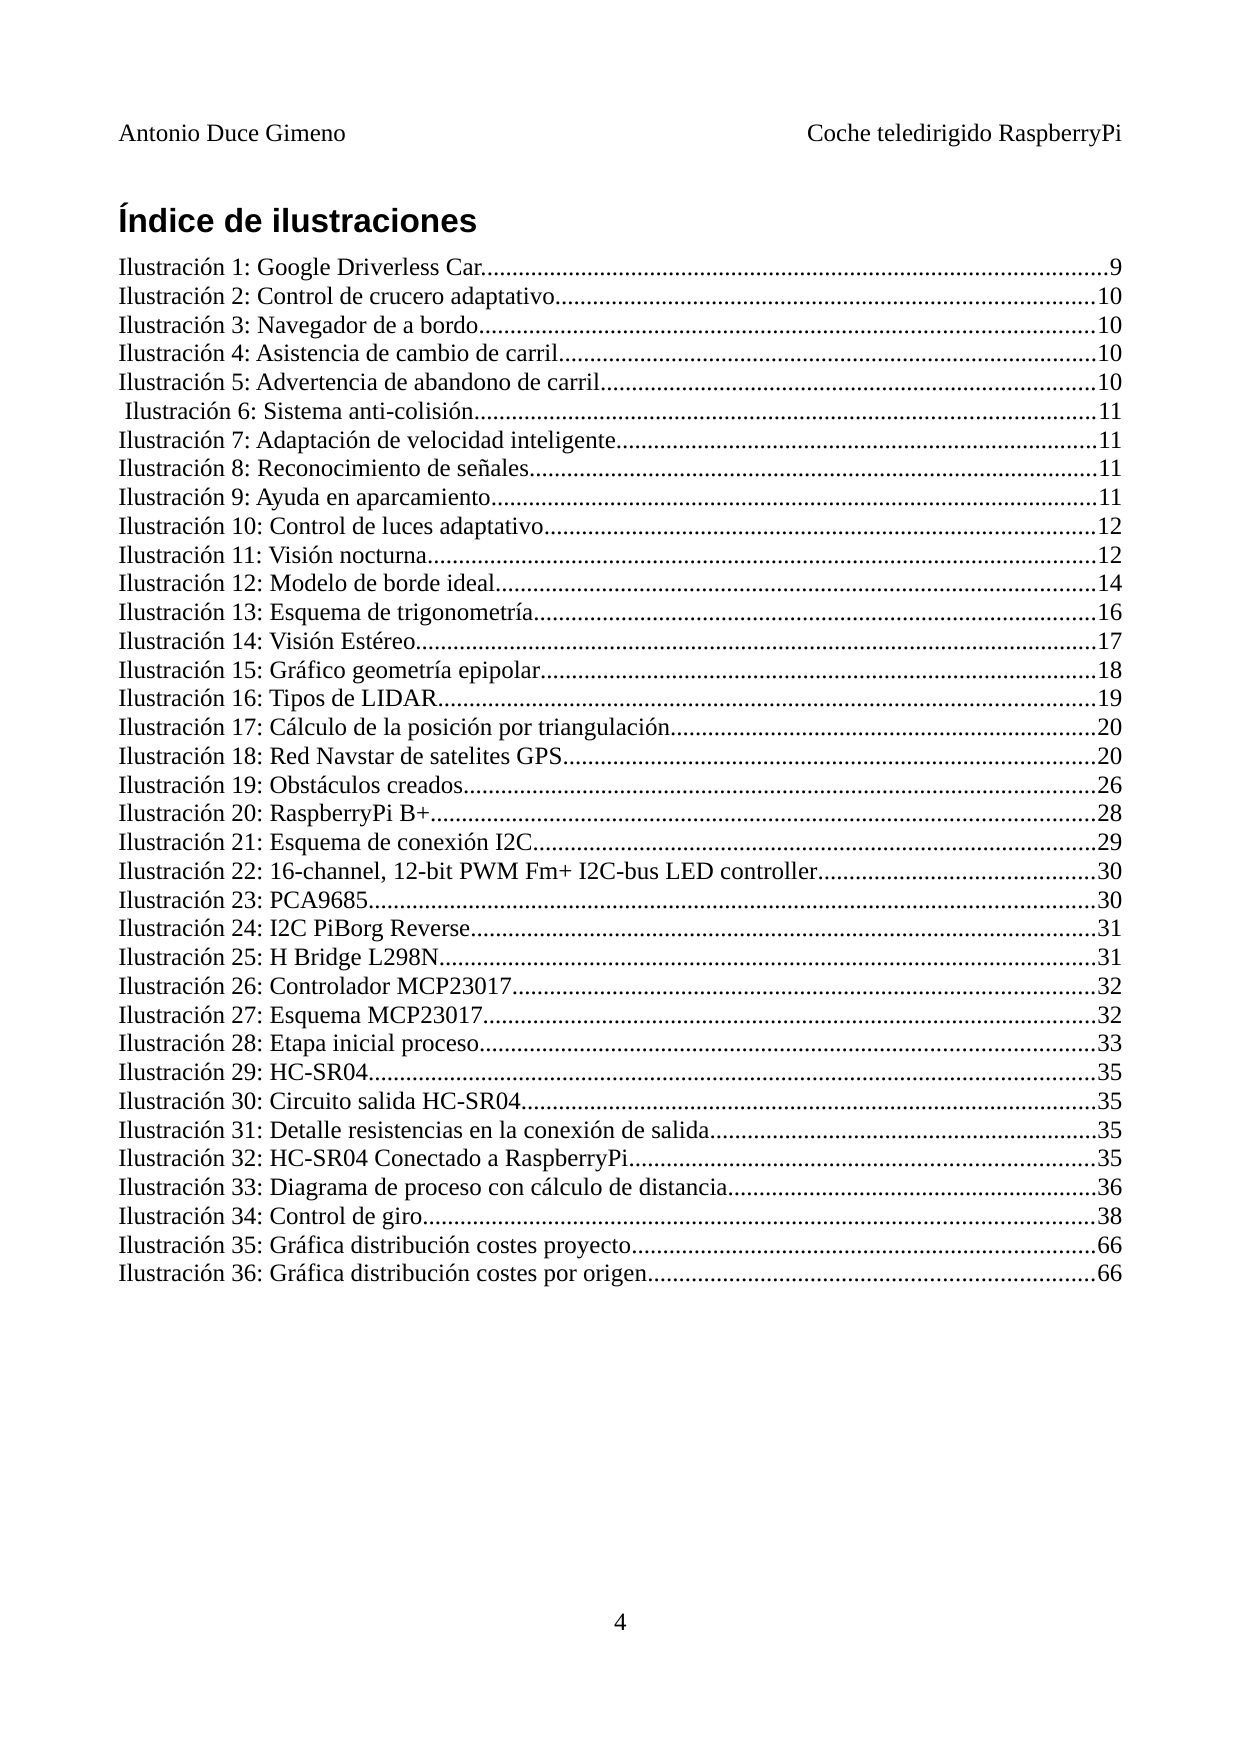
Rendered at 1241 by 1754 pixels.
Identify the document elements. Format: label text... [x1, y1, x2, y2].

text Ilustración 9: Ayuda en aparcamiento 11 [118, 482, 1122, 511]
text Ilustración 14: Visión Estéreo 17 [118, 626, 1122, 655]
text Ilustración 2: Control de crucero adaptativo 10 [118, 281, 1122, 310]
text Ilustración 28: Etapa inicial proceso 33 [118, 1028, 1122, 1057]
text Ilustración 7: Adaptación de velocidad inteligente 11 [118, 425, 1122, 453]
text Ilustración 6: Sistema anti-colisión 11 [118, 396, 1122, 425]
subtitle Índice de ilustraciones [118, 201, 1122, 240]
text Ilustración 25: H Bridge L298N 31 [118, 942, 1122, 971]
text Ilustración 26: Controlador MCP23017 32 [118, 971, 1122, 1000]
text Ilustración 29: HC-SR04 35 [118, 1057, 1122, 1086]
text Ilustración 18: Red Navstar de satelites GPS 20 [118, 741, 1122, 770]
text Ilustración 4: Asistencia de cambio de carril 10 [118, 338, 1122, 367]
text Ilustración 23: PCA9685 30 [118, 885, 1122, 913]
text Ilustración 27: Esquema MCP23017 32 [118, 1000, 1122, 1028]
text Ilustración 16: Tipos de LIDAR 19 [118, 683, 1122, 712]
text Ilustración 12: Modelo de borde ideal 14 [118, 568, 1122, 597]
text Ilustración 11: Visión nocturna 12 [118, 540, 1122, 568]
text Ilustración 35: Gráfica distribución costes proyecto 66 [118, 1230, 1122, 1258]
text Ilustración 30: Circuito salida HC-SR04 35 [118, 1086, 1122, 1115]
text Ilustración 31: Detalle resistencias en la conexión de salida 35 [118, 1115, 1122, 1143]
text Ilustración 33: Diagrama de proceso con cálculo de distancia 36 [118, 1172, 1122, 1201]
text Ilustración 36: Gráfica distribución costes por origen 66 [118, 1258, 1122, 1287]
text Ilustración 20: RaspberryPi B+ 28 [118, 798, 1122, 827]
text Ilustración 24: I2C PiBorg Reverse 31 [118, 913, 1122, 942]
text Ilustración 17: Cálculo de la posición por triangulación 20 [118, 712, 1122, 741]
text Ilustración 8: Reconocimiento de señales 11 [118, 453, 1122, 482]
text Ilustración 22: 16-channel, 12-bit PWM Fm+ I2C-bus LED controller 30 [118, 856, 1122, 885]
text Ilustración 34: Control de giro 38 [118, 1201, 1122, 1230]
text Ilustración 15: Gráfico geometría epipolar 18 [118, 655, 1122, 683]
text Ilustración 32: HC-SR04 Conectado a RaspberryPi 35 [118, 1143, 1122, 1172]
text Ilustración 13: Esquema de trigonometría 16 [118, 597, 1122, 626]
text Ilustración 3: Navegador de a bordo 10 [118, 310, 1122, 338]
text Ilustración 5: Advertencia de abandono de carril 10 [118, 367, 1122, 396]
text Ilustración 1: Google Driverless Car. 9 [118, 252, 1122, 281]
text Ilustración 10: Control de luces adaptativo 12 [118, 511, 1122, 540]
text Ilustración 19: Obstáculos creados 26 [118, 770, 1122, 798]
text Ilustración 21: Esquema de conexión I2C 29 [118, 827, 1122, 856]
